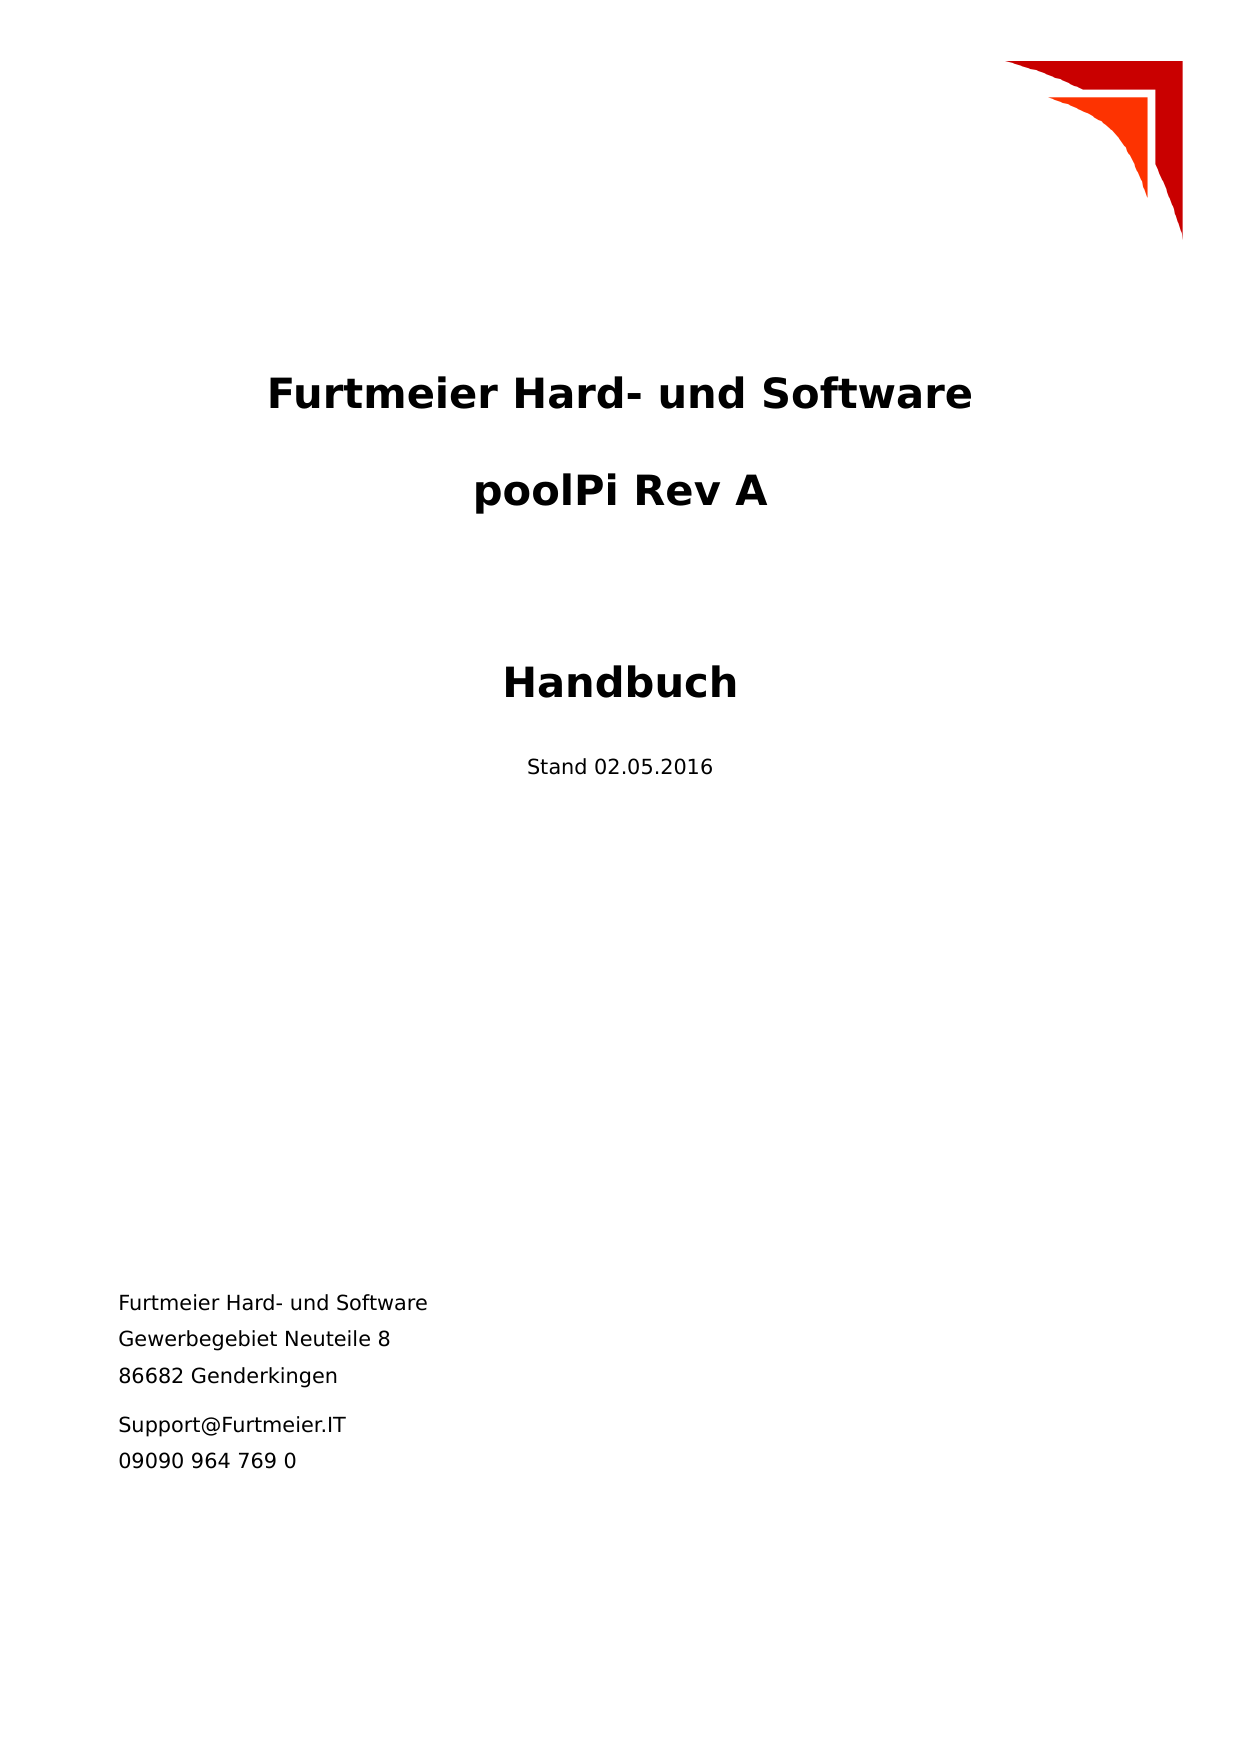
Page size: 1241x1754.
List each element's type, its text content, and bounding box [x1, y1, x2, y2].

picture [1005, 61, 1183, 240]
text Stand 02.05.2016 [118, 755, 1122, 780]
text Furtmeier Hard- und Software Gewerbegebiet Neuteile 8 86682 Genderkingen [118, 1291, 1122, 1388]
text Support@Furtmeier.IT 09090 964 769 0 [118, 1413, 1122, 1473]
text Furtmeier Hard- und Software [118, 370, 1122, 418]
text Handbuch [118, 659, 1122, 707]
text poolPi Rev A [118, 466, 1122, 515]
